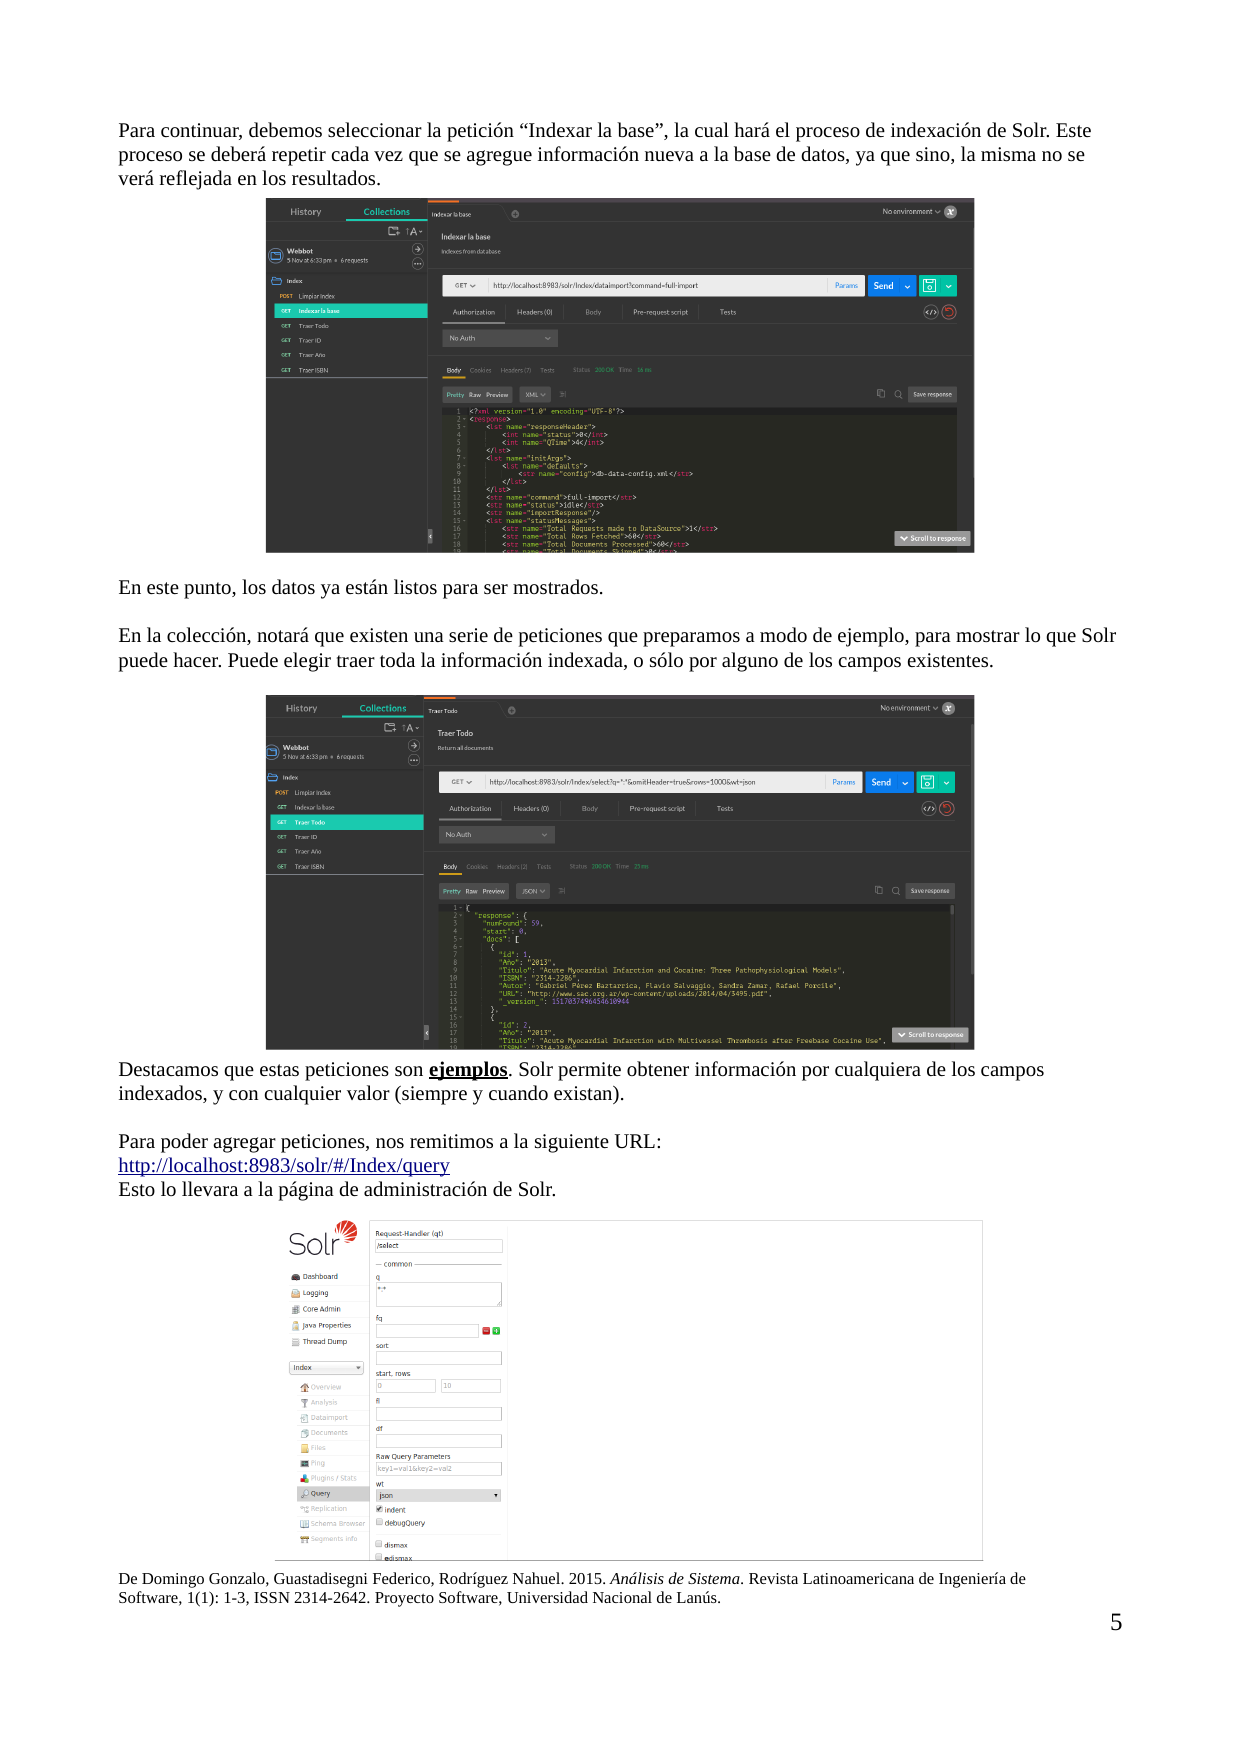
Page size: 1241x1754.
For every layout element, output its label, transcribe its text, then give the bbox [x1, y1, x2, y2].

text En la colección, notará que existen una serie de peticiones que preparamos a modo de ejemplo, para mostrar lo que Solr puede hacer. Puede elegir traer toda la información indexada, o sólo por alguno de los campos existentes. [118, 623, 1122, 672]
text http://localhost:8983/solr/#/Index/query [118, 1153, 1122, 1177]
picture [265, 695, 975, 1050]
text Para poder agregar peticiones, nos remitimos a la siguiente URL: [118, 1129, 1122, 1153]
picture [274, 1206, 984, 1561]
text Esto lo llevara a la página de administración de Solr. [118, 1177, 1122, 1201]
text En este punto, los datos ya están listos para ser mostrados. [118, 575, 1122, 599]
picture [265, 198, 975, 553]
text Destacamos que estas peticiones son ejemplos. Solr permite obtener información por cualquiera de los campos indexados, y con cualquier valor (siempre y cuando existan). [118, 1057, 1122, 1105]
text Para continuar, debemos seleccionar la petición “Indexar la base”, la cual hará el proceso de indexación de Solr. Este proceso se deberá repetir cada vez que se agregue información nueva a la base de datos, ya que sino, la misma no se verá reflejada en los resultados. [118, 118, 1122, 190]
